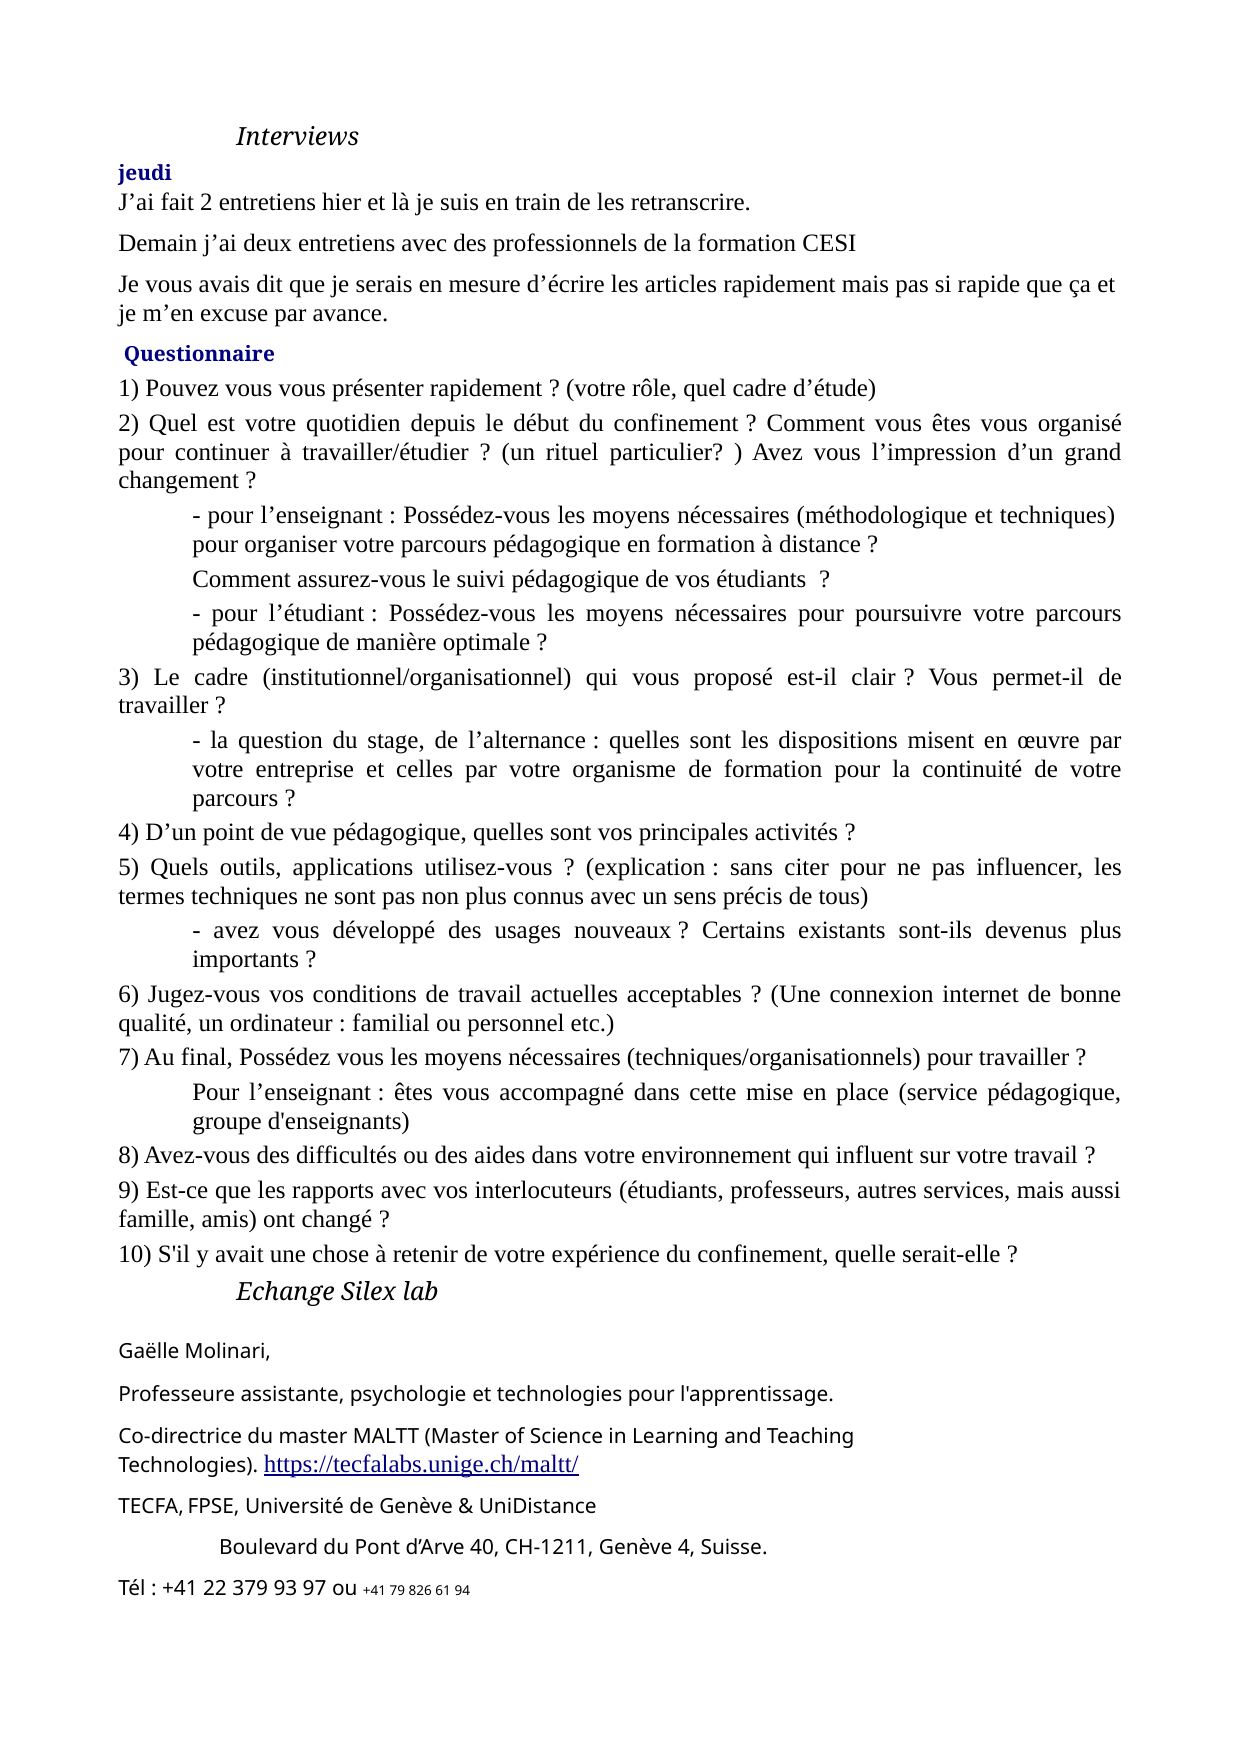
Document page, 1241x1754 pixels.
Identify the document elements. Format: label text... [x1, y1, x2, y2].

text 10) S'il y avait une chose à retenir de votre expérience du confinement, quelle serait-elle ? [118, 1239, 1122, 1267]
text Professeure assistante, psychologie et technologies pour l'apprentissage. [118, 1377, 1122, 1408]
text Gaëlle Molinari, [118, 1336, 1122, 1365]
text Tél : +41 22 379 93 97 ou +41 79 826 61 94 [118, 1573, 1122, 1602]
subtitle Echange Silex lab [236, 1273, 1122, 1307]
subtitle jeudi [118, 158, 1122, 187]
text - la question du stage, de l’alternance : quelles sont les dispositions misent en œuvre par votre entreprise et celles par votre organisme de formation pour la continuité de votre parcours ? [192, 725, 1122, 812]
text Pour l’enseignant : êtes vous accompagné dans cette mise en place (service pédagogique, groupe d'enseignants) [192, 1077, 1122, 1135]
text 8) Avez-vous des difficultés ou des aides dans votre environnement qui influent sur votre travail ? [118, 1141, 1122, 1169]
text 5) Quels outils, applications utilisez-vous ? (explication : sans citer pour ne pas influencer, les termes techniques ne sont pas non plus connus avec un sens précis de tous) [118, 852, 1122, 910]
text - pour l’enseignant : Possédez-vous les moyens nécessaires (méthodologique et techniques) pour organiser votre parcours pédagogique en formation à distance ? [192, 500, 1122, 558]
text - pour l’étudiant : Possédez-vous les moyens nécessaires pour poursuivre votre parcours pédagogique de manière optimale ? [192, 598, 1122, 656]
text 6) Jugez-vous vos conditions de travail actuelles acceptables ? (Une connexion internet de bonne qualité, un ordinateur : familial ou personnel etc.) [118, 979, 1122, 1037]
text 7) Au final, Possédez vous les moyens nécessaires (techniques/organisationnels) pour travailler ? [118, 1042, 1122, 1071]
text Boulevard du Pont d’Arve 40, CH-1211, Genève 4, Suisse. [219, 1532, 1063, 1561]
text Demain j’ai deux entretiens avec des professionnels de la formation CESI [118, 228, 1122, 257]
subtitle Interviews [236, 118, 1122, 152]
text Je vous avais dit que je serais en mesure d’écrire les articles rapidement mais pas si rapide que ça et je m’en excuse par avance. [118, 269, 1122, 327]
text Comment assurez-vous le suivi pédagogique de vos étudiants ? [192, 564, 1122, 592]
text 4) D’un point de vue pédagogique, quelles sont vos principales activités ? [118, 817, 1122, 846]
subtitle Questionnaire [118, 339, 1122, 367]
text J’ai fait 2 entretiens hier et là je suis en train de les retranscrire. [118, 187, 1122, 215]
text - avez vous développé des usages nouveaux ? Certains existants sont-ils devenus plus importants ? [192, 916, 1122, 973]
text 1) Pouvez vous vous présenter rapidement ? (votre rôle, quel cadre d’étude) [118, 373, 1122, 402]
text 9) Est-ce que les rapports avec vos interlocuteurs (étudiants, professeurs, autres services, mais aussi famille, amis) ont changé ? [118, 1175, 1122, 1233]
text 2) Quel est votre quotidien depuis le début du confinement ? Comment vous êtes vous organisé pour continuer à travailler/étudier ? (un rituel particulier? ) Avez vous l’impression d’un grand changement ? [118, 408, 1122, 494]
text Co-directrice du master MALTT (Master of Science in Learning and Teaching Technologies). https://tecfalabs.unige.ch/maltt/ [118, 1421, 1122, 1479]
text 3) Le cadre (institutionnel/organisationnel) qui vous proposé est-il clair ? Vous permet-il de travailler ? [118, 662, 1122, 719]
text TECFA, FPSE, Université de Genève & UniDistance [118, 1491, 1122, 1520]
